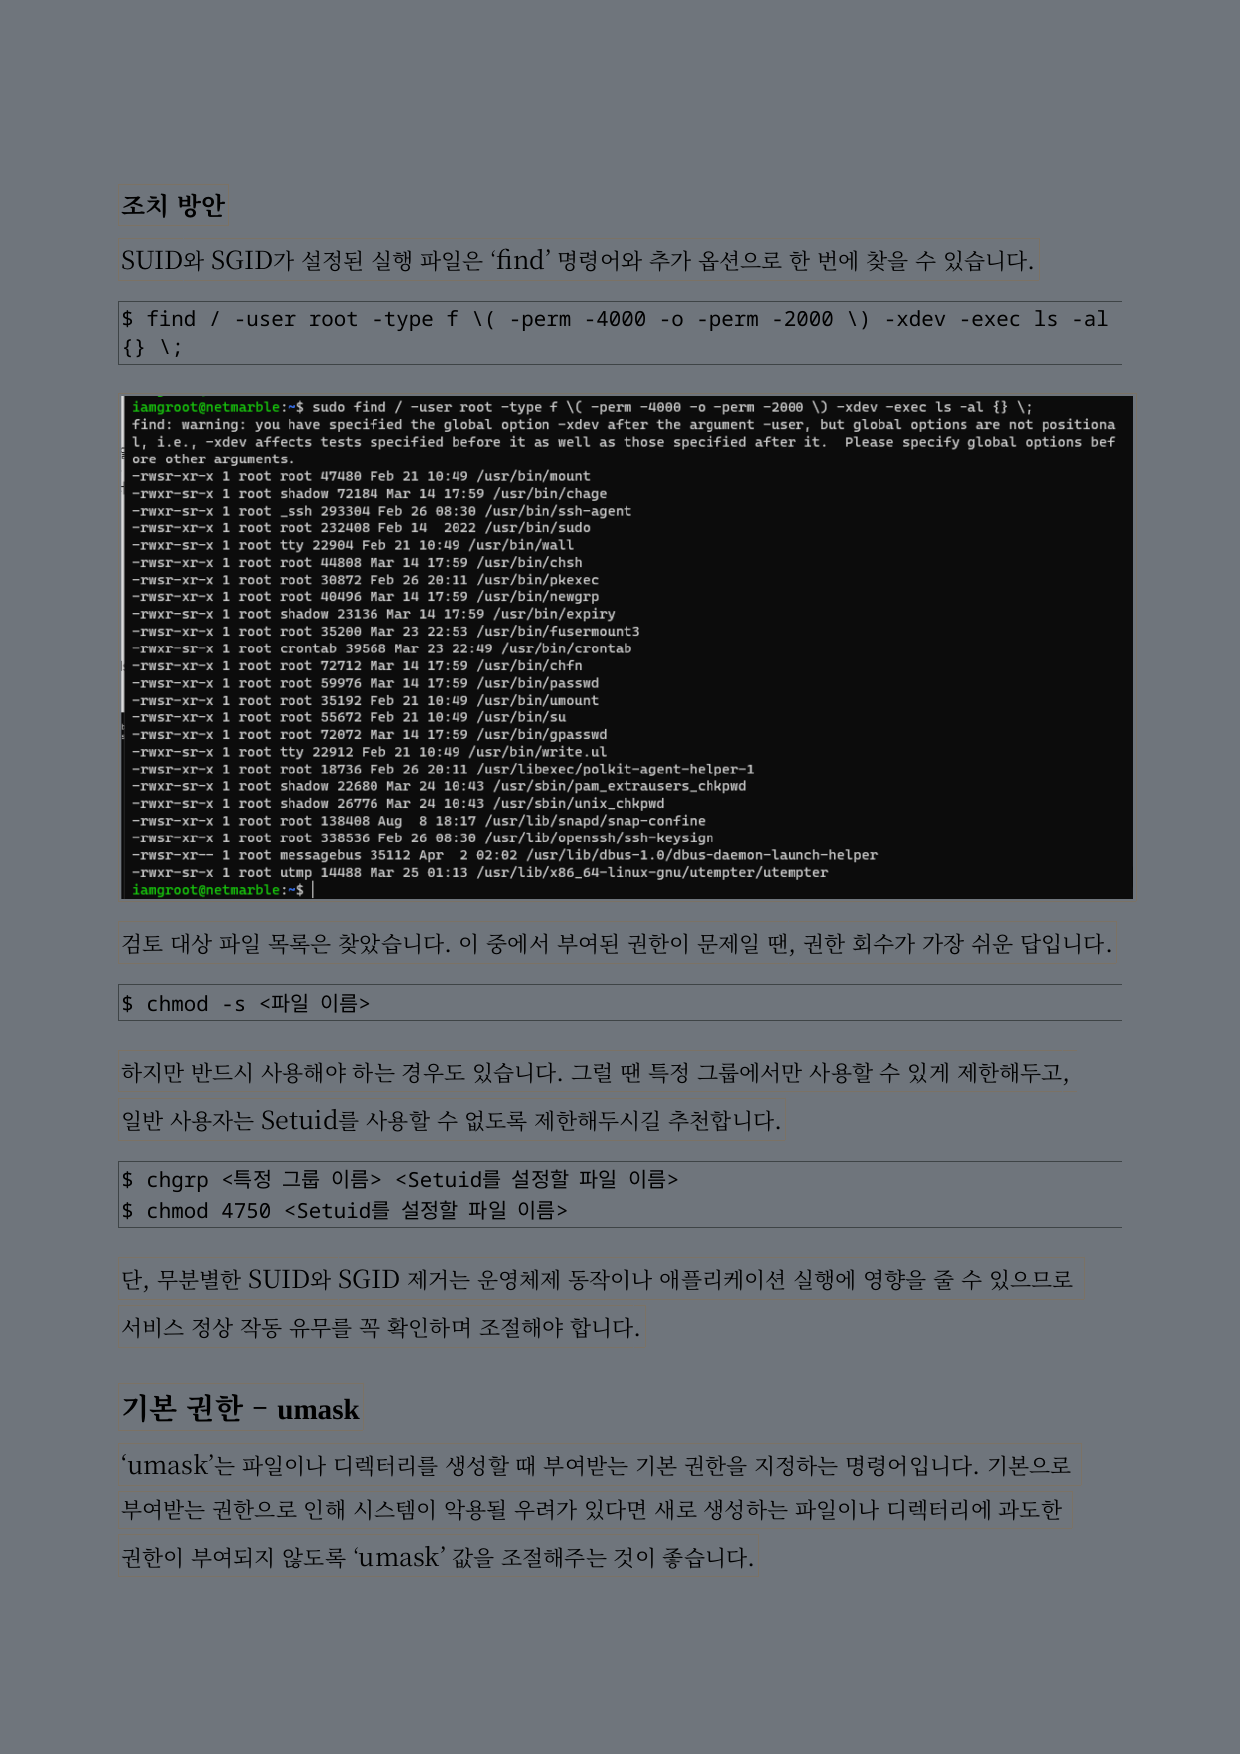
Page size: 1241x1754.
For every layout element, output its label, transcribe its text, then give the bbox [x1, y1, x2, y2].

text $ chmod 4750 <Setuid를 설정할 파일 이름> [119, 1191, 1122, 1227]
text 검토 대상 파일 목록은 찾았습니다. 이 중에서 부여된 권한이 문제일 땐, 권한 회수가 가장 쉬운 답입니다. [119, 922, 1116, 963]
text ‘umask’는 파일이나 디렉터리를 생성할 때 부여받는 기본 권한을 지정하는 명령어입니다. 기본으로 부여받는 권한으로 인해 시스템이 악용될 우려가 있다면 새로 생성하는 파일이나 디렉터리에 과도한 권한이 부여되지 않도록 ‘umask’ 값을 조절해주는 것이 좋습니다. [118, 1443, 1122, 1576]
subtitle 조치 방안 [119, 185, 228, 225]
text SUID와 SGID가 설정된 실행 파일은 ‘find’ 명령어와 추가 옵션으로 한 번에 찾을 수 있습니다. [119, 239, 1039, 280]
text 단, 무분별한 SUID와 SGID 제거는 운영체제 동작이나 애플리케이션 실행에 영향을 줄 수 있으므로 서비스 정상 작동 유무를 꼭 확인하며 조절해야 합니다. [118, 1257, 1122, 1347]
subtitle [229, 183, 1122, 226]
text $ chgrp <특정 그룹 이름> <Setuid를 설정할 파일 이름> [119, 1162, 1122, 1191]
subtitle 기본 권한 – umask [119, 1384, 363, 1430]
text $ find / -user root -type f \( -perm -4000 -o -perm -2000 \) -xdev -exec ls -al {} \; [119, 302, 1122, 364]
picture [121, 396, 1133, 899]
text 하지만 반드시 사용해야 하는 경우도 있습니다. 그럴 땐 특정 그룹에서만 사용할 수 있게 제한해두고, 일반 사용자는 Setuid를 사용할 수 없도록 제한해두시길 추천합니다. [118, 1050, 1122, 1140]
text $ chmod -s <파일 이름> [119, 985, 1122, 1020]
subtitle [364, 1382, 1122, 1430]
text [1040, 238, 1122, 280]
